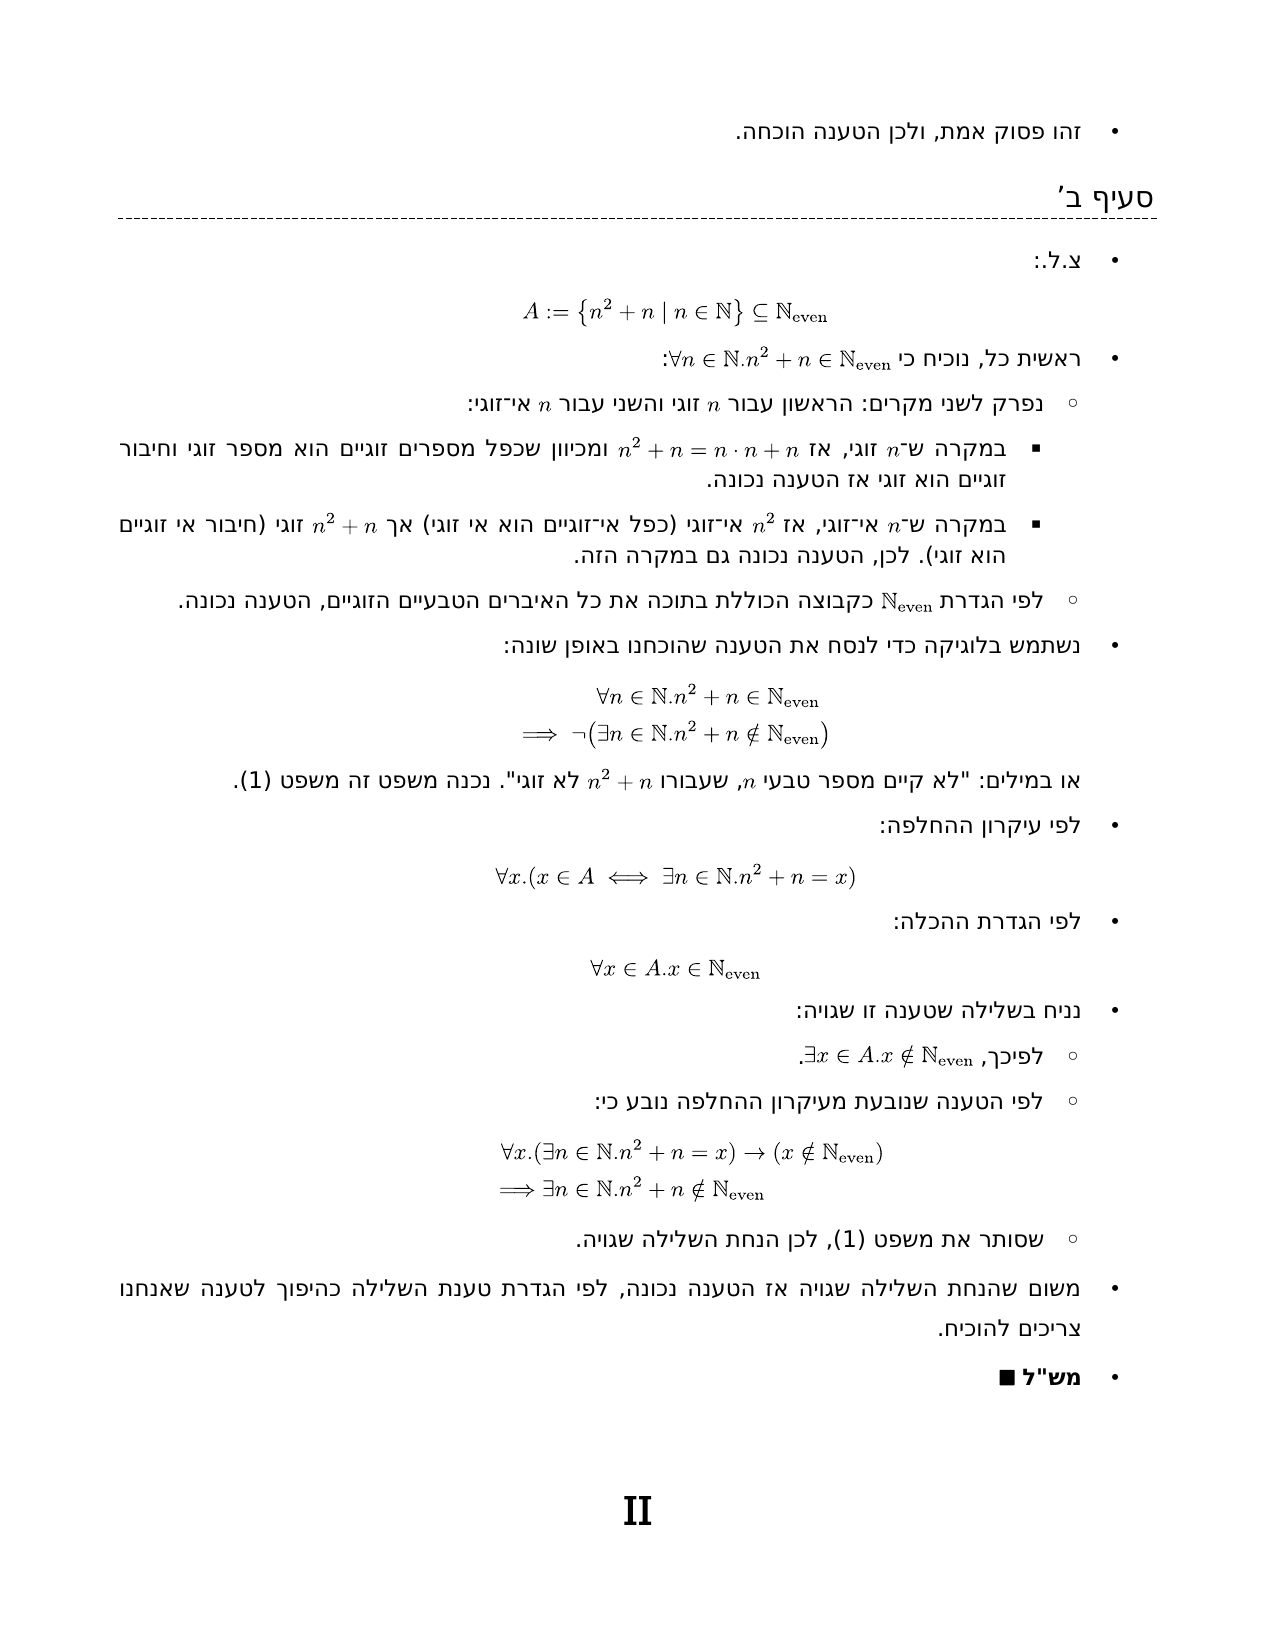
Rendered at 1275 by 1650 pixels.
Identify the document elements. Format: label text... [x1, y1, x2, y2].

list ראשית כל, נוכיח כי : [118, 345, 1119, 372]
list משום שהנחת השלילה שגויה אז הטענה נכונה, לפי הגדרת טענת השלילה כהיפוך לטענה שאנחנו צריכים להוכיח. [118, 1275, 1119, 1342]
list צ.ל.: [118, 247, 1119, 274]
list מש"ל [118, 1364, 1119, 1391]
list נניח בשלילה שטענה זו שגויה: [118, 998, 1119, 1024]
list או במילים: "לא קיים מספר טבעי , שעבורו לא זוגי". נכנה משפט זה משפט (1). [118, 767, 1119, 794]
list לפי הטענה שנובעת מעיקרון ההחלפה נובע כי: [118, 1088, 1082, 1115]
subtitle סעיף ב’ [118, 178, 1157, 218]
list שסותר את משפט (1), לכן הנחת השלילה שגויה. [118, 1226, 1082, 1253]
list לפי הגדרת ההכלה: [118, 908, 1119, 935]
list לפיכך, . [118, 1043, 1082, 1069]
list לפי הגדרת כקבוצה הכוללת בתוכה את כל האיברים הטבעיים הזוגיים, הטענה נכונה. [118, 587, 1082, 614]
list במקרה ש־ אי־זוגי, אז אי־זוגי (כפל אי־זוגיים הוא אי זוגי) אך זוגי (חיבור אי זוגיים הוא זוגי). לכן, הטענה נכונה גם במקרה הזה. [118, 511, 1044, 569]
list נשתמש בלוגיקה כדי לנסח את הטענה שהוכחנו באופן שונה: [118, 632, 1119, 659]
list לפי עיקרון ההחלפה: [118, 812, 1119, 839]
list נפרק לשני מקרים: הראשון עבור זוגי והשני עבור אי־זוגי: [118, 390, 1082, 417]
list זהו פסוק אמת, ולכן הטענה הוכחה. [118, 118, 1119, 145]
list במקרה ש־ זוגי, אז ומכיוון שכפל מספרים זוגיים הוא מספר זוגי וחיבור זוגיים הוא זוגי אז הטענה נכונה. [118, 436, 1044, 493]
